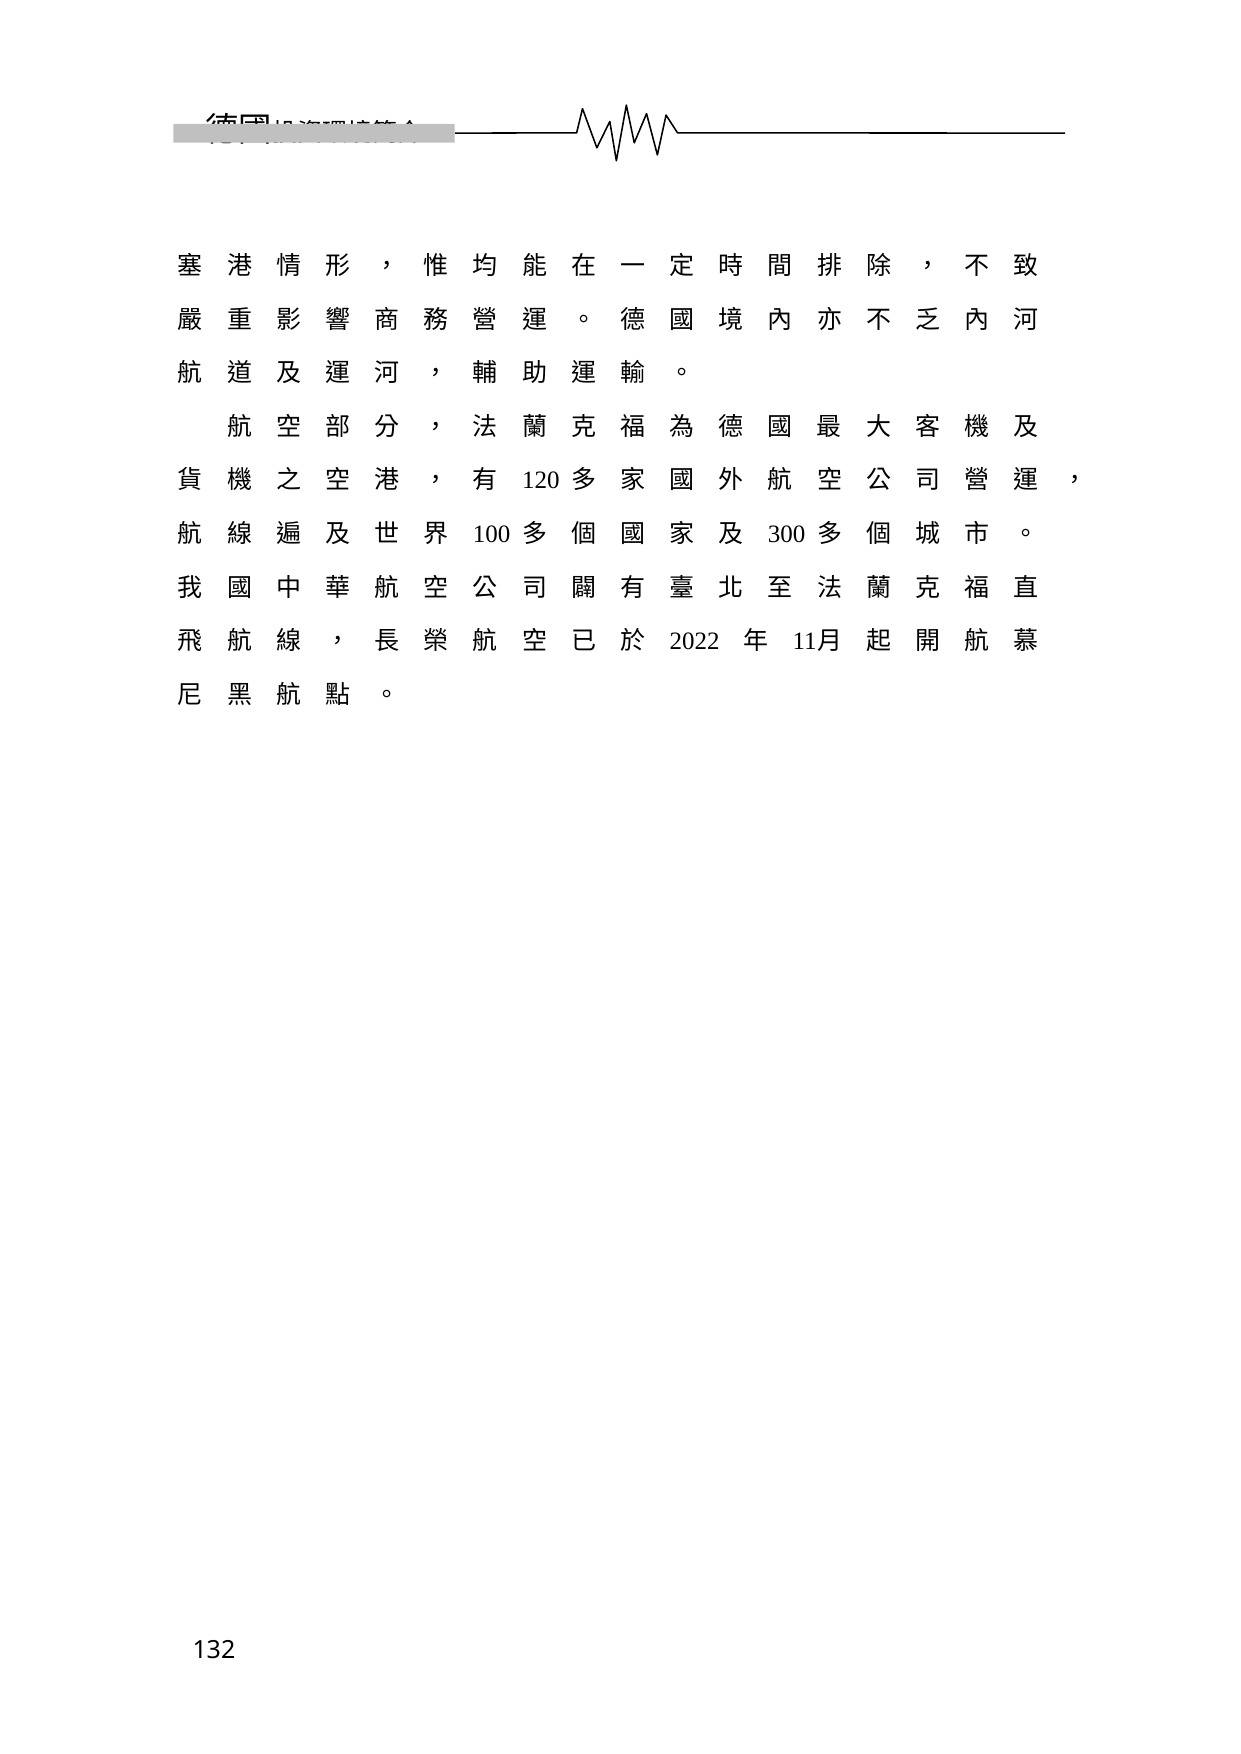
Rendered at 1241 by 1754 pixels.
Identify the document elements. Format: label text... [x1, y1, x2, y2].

text 塞港情形，惟均能在一定時間排除，不致嚴重影響商務營運。德國境內亦不乏內河航道及運河，輔助運輸。 [178, 237, 1063, 398]
text 航空部分，法蘭克福為德國最大客機及貨機之空港，有120多家國外航空公司營運，航線遍及世界100多個國家及300多個城市。我國中華航空公司闢有臺北至法蘭克福直飛航線，長榮航空已於2022年11月起開航慕尼黑航點。 [178, 398, 1063, 719]
